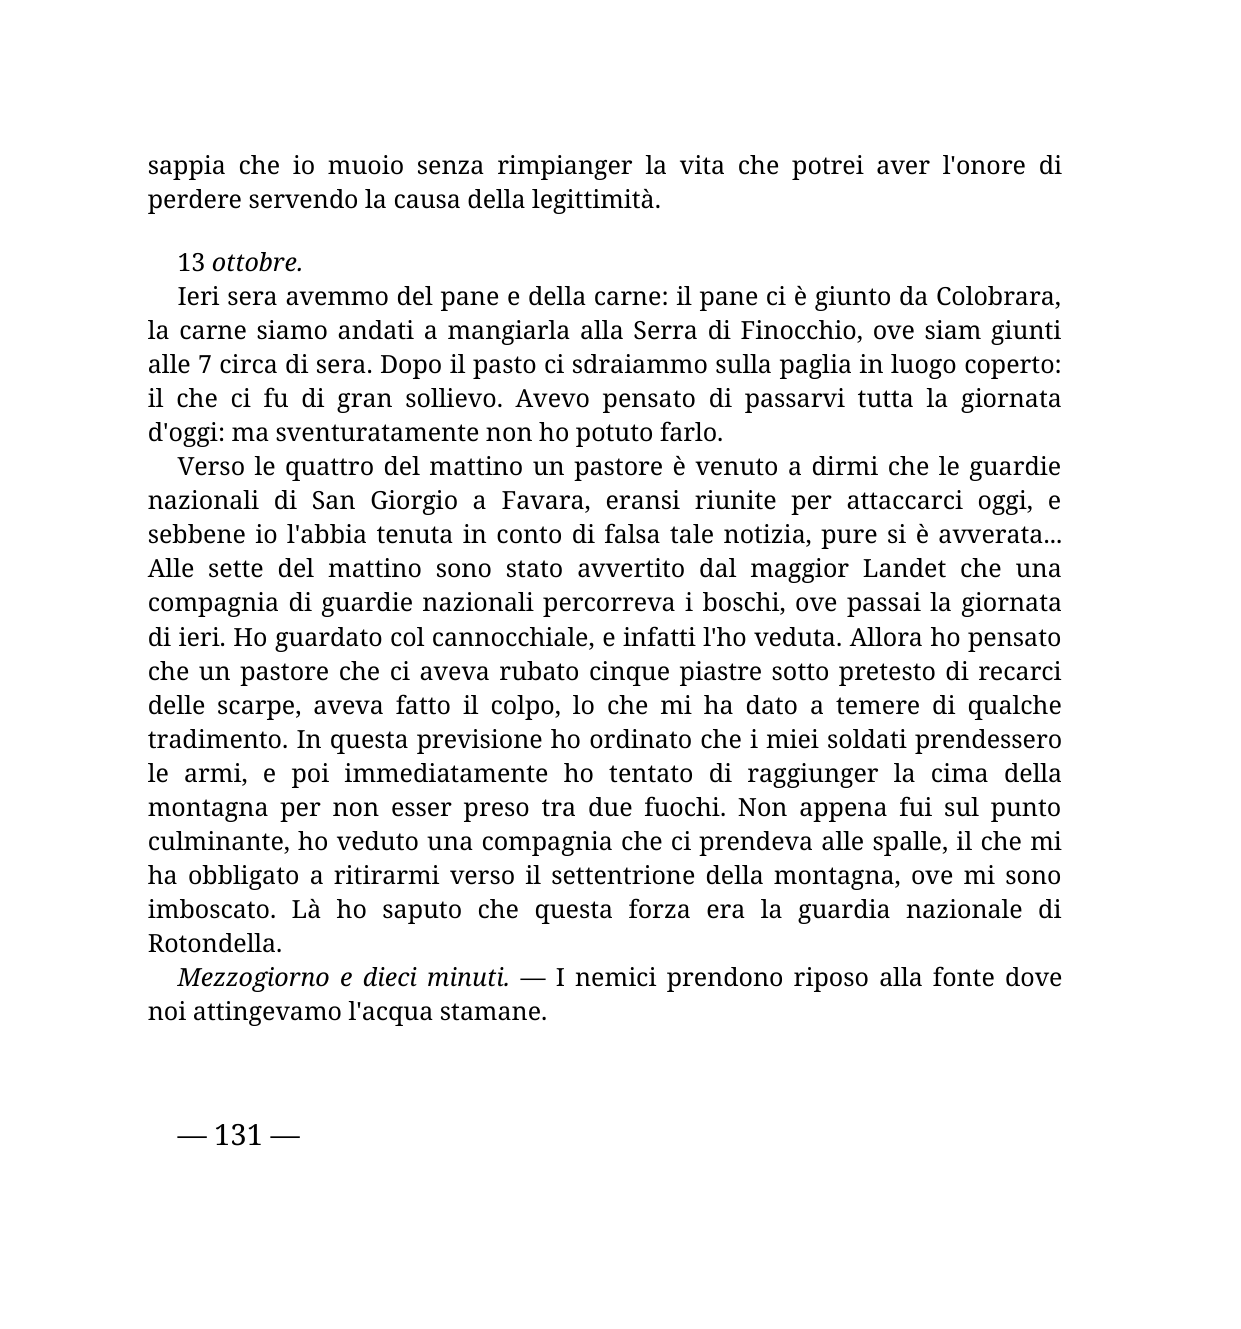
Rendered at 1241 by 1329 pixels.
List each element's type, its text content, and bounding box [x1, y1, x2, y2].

text — 131 — [148, 1114, 1063, 1154]
text Verso le quattro del mattino un pastore è venuto a dirmi che le guardie nazionali di San Giorgio a Favara, eransi riunite per attaccarci oggi, e sebbene io l'abbia tenuta in conto di falsa tale notizia, pure si è avverata... Alle sette del mattino sono stato avvertito dal maggior Landet che una compagnia di guardie nazionali percorreva i boschi, ove passai la giornata di ieri. Ho guardato col cannocchiale, e infatti l'ho veduta. Allora ho pensato che un pastore che ci aveva rubato cinque piastre sotto pretesto di recarci delle scarpe, aveva fatto il colpo, lo che mi ha dato a temere di qualche tradimento. In questa previsione ho ordinato che i miei soldati prendessero le armi, e poi immediatamente ho tentato di raggiunger la cima della montagna per non esser preso tra due fuochi. Non appena fui sul punto culminante, ho veduto una compagnia che ci prendeva alle spalle, il che mi ha obbligato a ritirarmi verso il settentrione della montagna, ove mi sono imboscato. Là ho saputo che questa forza era la guardia nazionale di Rotondella. [148, 449, 1063, 960]
text sappia che io muoio senza rimpianger la vita che potrei aver l'onore di perdere servendo la causa della legittimità. [148, 148, 1063, 216]
text Mezzogiorno e dieci minuti. — I nemici prendono riposo alla fonte dove noi attingevamo l'acqua stamane. [148, 960, 1063, 1028]
text Ieri sera avemmo del pane e della carne: il pane ci è giunto da Colobrara, la carne siamo andati a mangiarla alla Serra di Finocchio, ove siam giunti alle 7 circa di sera. Dopo il pasto ci sdraiammo sulla paglia in luogo coperto: il che ci fu di gran sollievo. Avevo pensato di passarvi tutta la giornata d'oggi: ma sventuratamente non ho potuto farlo. [148, 278, 1063, 449]
text 13 ottobre. [148, 244, 1063, 278]
